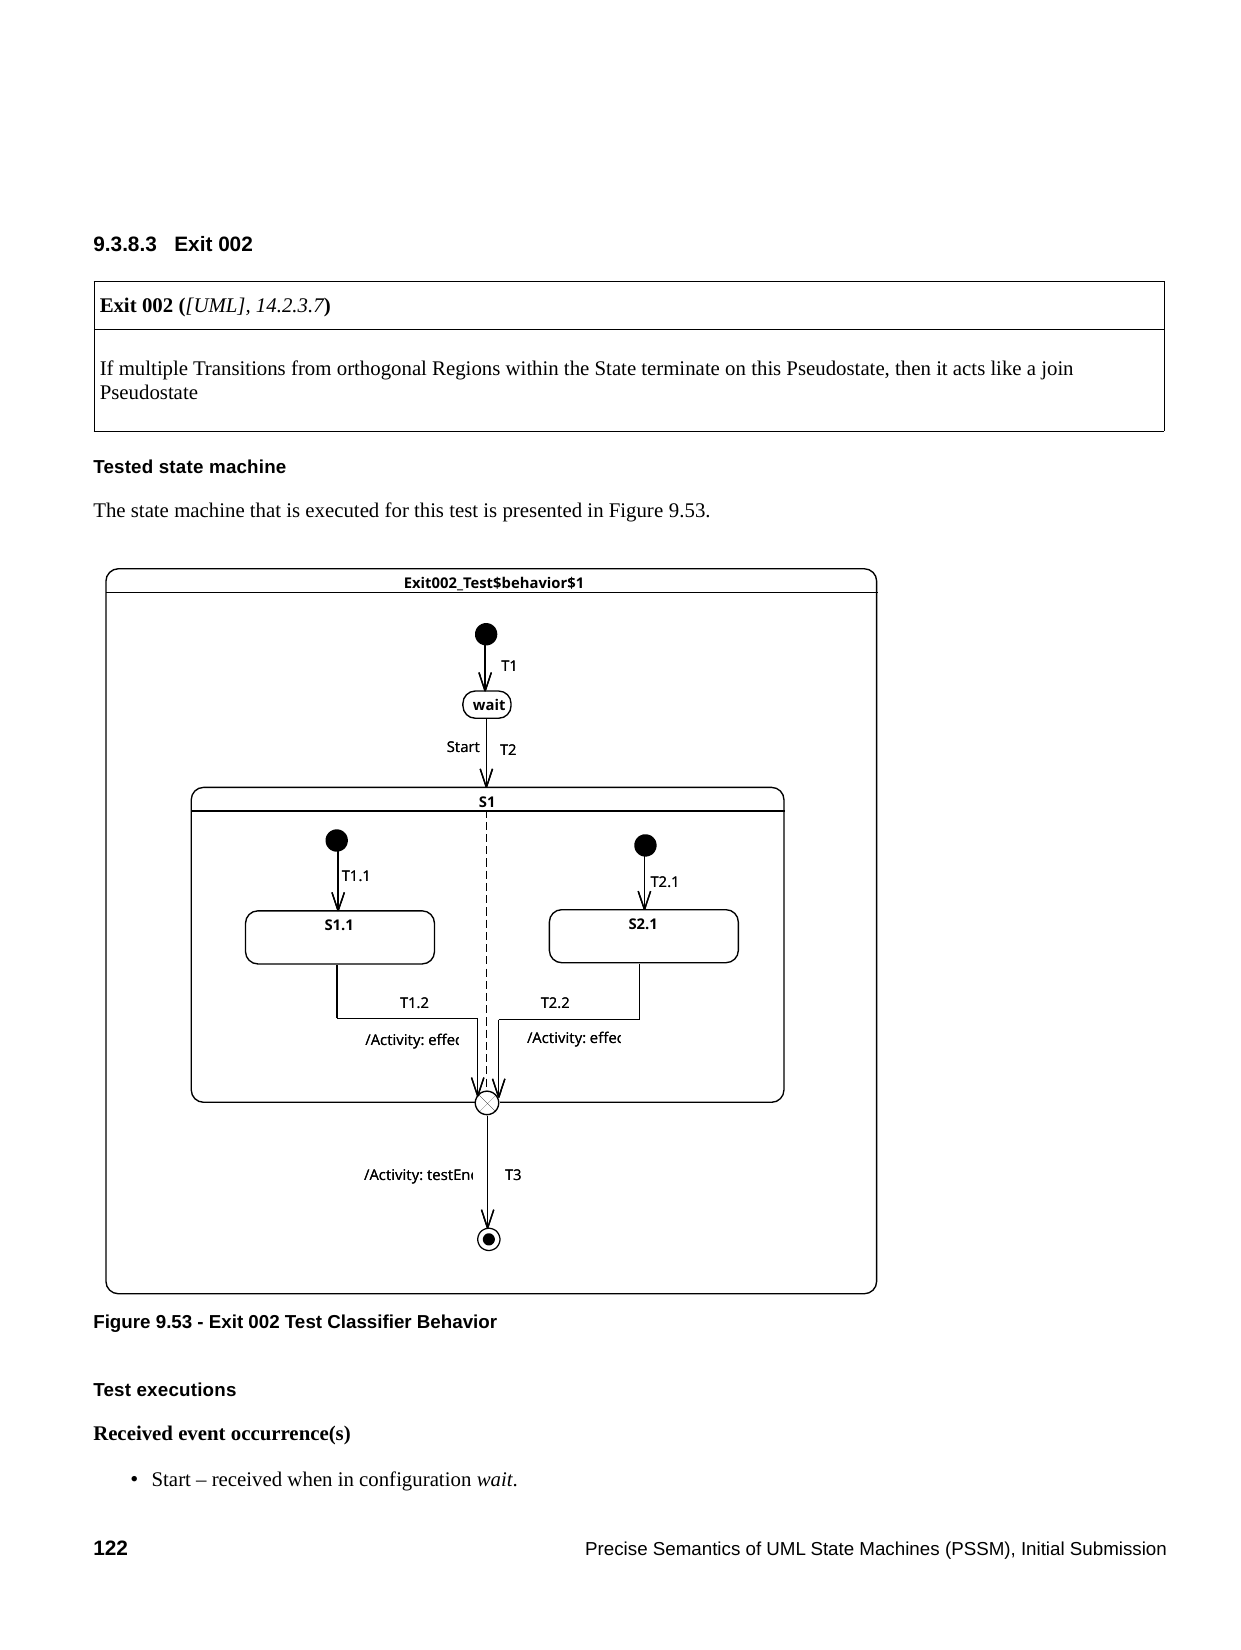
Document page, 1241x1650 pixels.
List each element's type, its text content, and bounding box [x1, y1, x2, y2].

subtitle Test executions [93, 1378, 1164, 1400]
list Start – received when in configuration wait. [131, 1466, 1164, 1491]
text Figure 9.53 - Exit 002 Test Classifier Behavior [93, 556, 891, 1333]
table_cell If multiple Transitions from orthogonal Regions within the State terminate on this Pseudostate, then it acts like a join Pseudostate [95, 330, 1164, 431]
text Received event occurrence(s) [93, 1421, 1164, 1445]
subtitle Exit 002 [93, 231, 1164, 256]
table_header Exit 002 ([UML], 14.2.3.7) [95, 282, 1164, 329]
subtitle Tested state machine [93, 456, 1164, 477]
text The state machine that is executed for this test is presented in Figure 9.53. [93, 498, 1164, 522]
